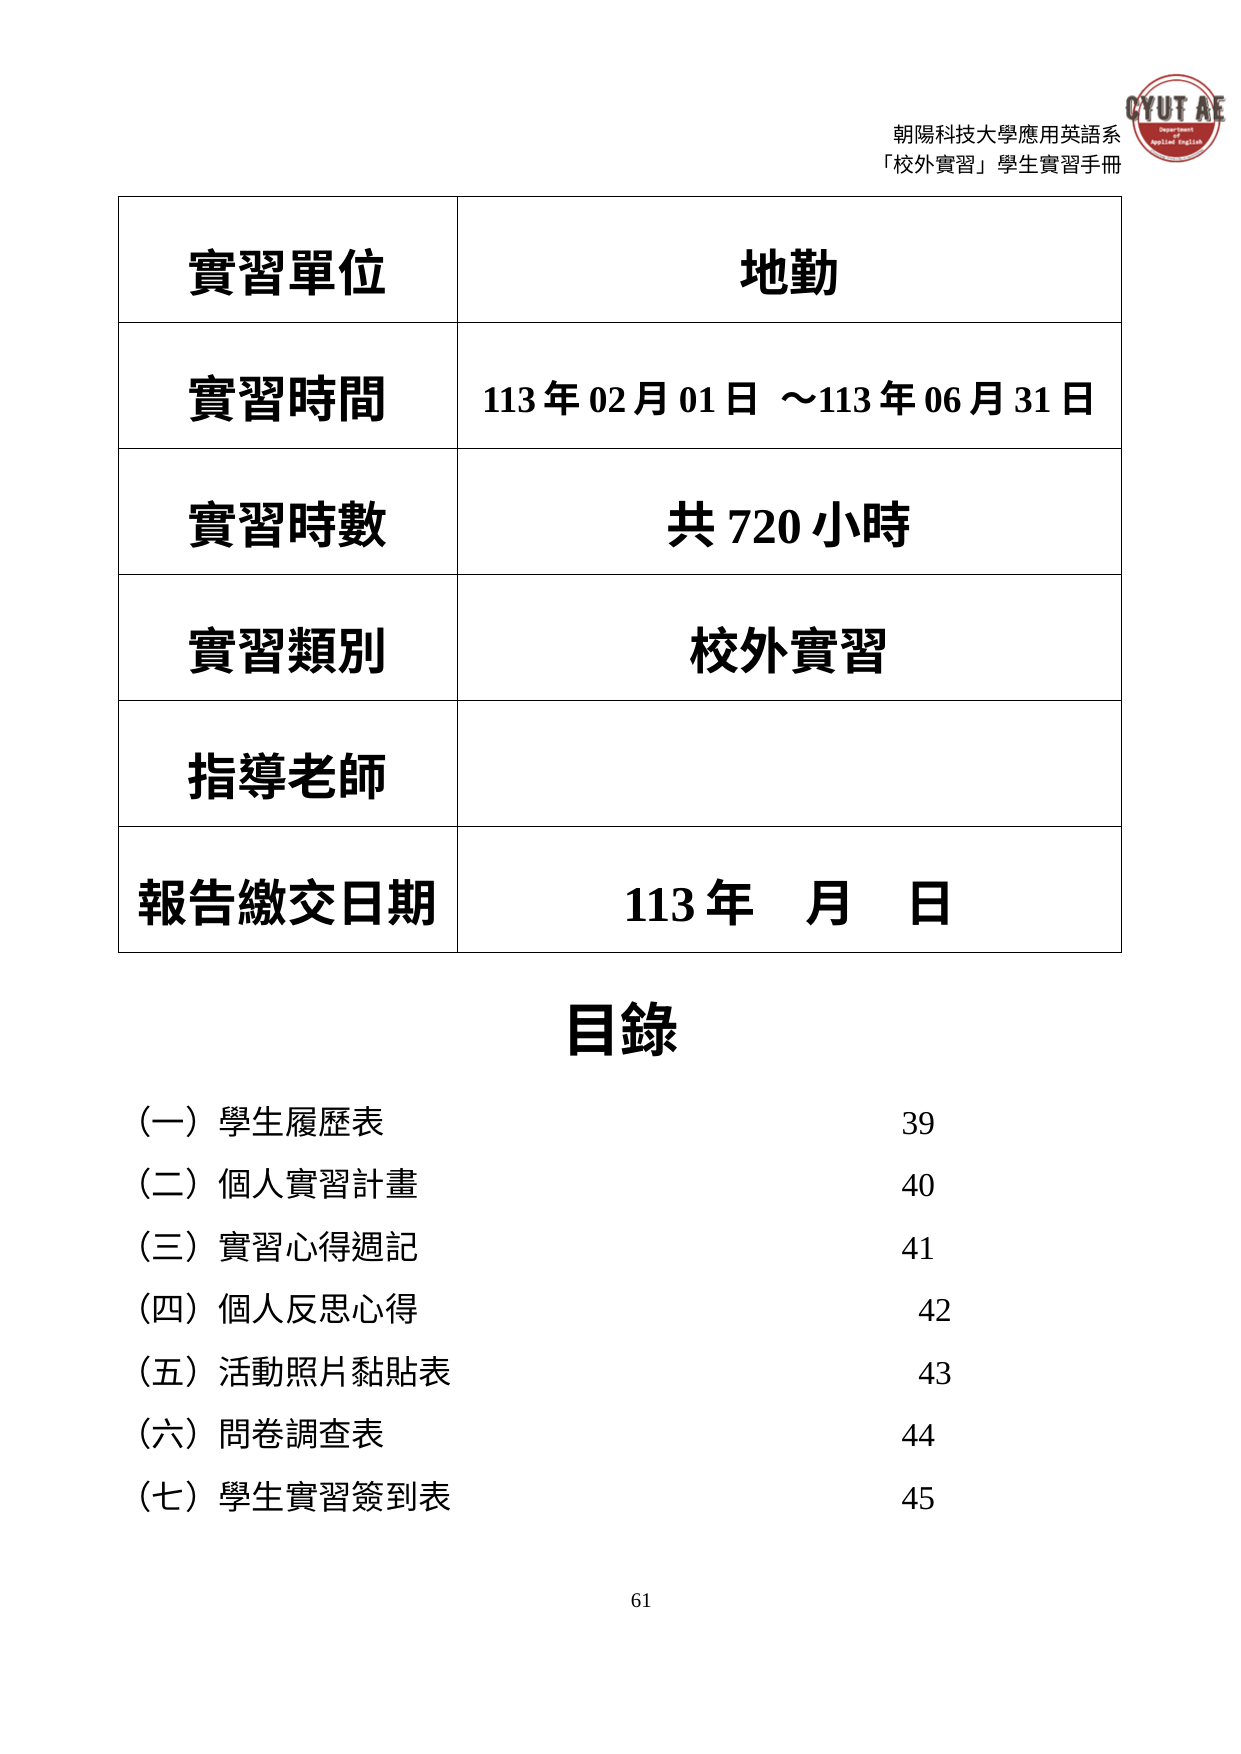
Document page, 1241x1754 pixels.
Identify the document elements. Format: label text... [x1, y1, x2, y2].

text （五）活動照片黏貼表 43 [118, 1328, 1122, 1390]
table_cell 實習單位 [119, 197, 457, 322]
table_cell 實習時間 [119, 323, 457, 448]
table_cell [458, 701, 1121, 826]
table_cell 地勤 [458, 197, 1121, 322]
table_cell 共720小時 [458, 449, 1121, 574]
table_cell 113年 月 日 [458, 827, 1121, 952]
text （一）學生履歷表 39 [118, 1078, 1122, 1140]
text （四）個人反思心得 42 [118, 1265, 1122, 1328]
table_cell 報告繳交日期 [119, 827, 457, 952]
text 目錄 [118, 953, 1122, 1078]
text （二）個人實習計畫 40 [118, 1140, 1122, 1203]
text （六）問卷調查表 44 [118, 1390, 1122, 1453]
table_cell 113年02月01日 ～113年06月31日 [458, 323, 1121, 448]
text （三）實習心得週記 41 [118, 1203, 1122, 1265]
table_cell 實習時數 [119, 449, 457, 574]
table_cell 實習類別 [119, 575, 457, 700]
table_cell 指導老師 [119, 701, 457, 826]
table_cell 校外實習 [458, 575, 1121, 700]
text （七）學生實習簽到表 45 [118, 1453, 1122, 1515]
